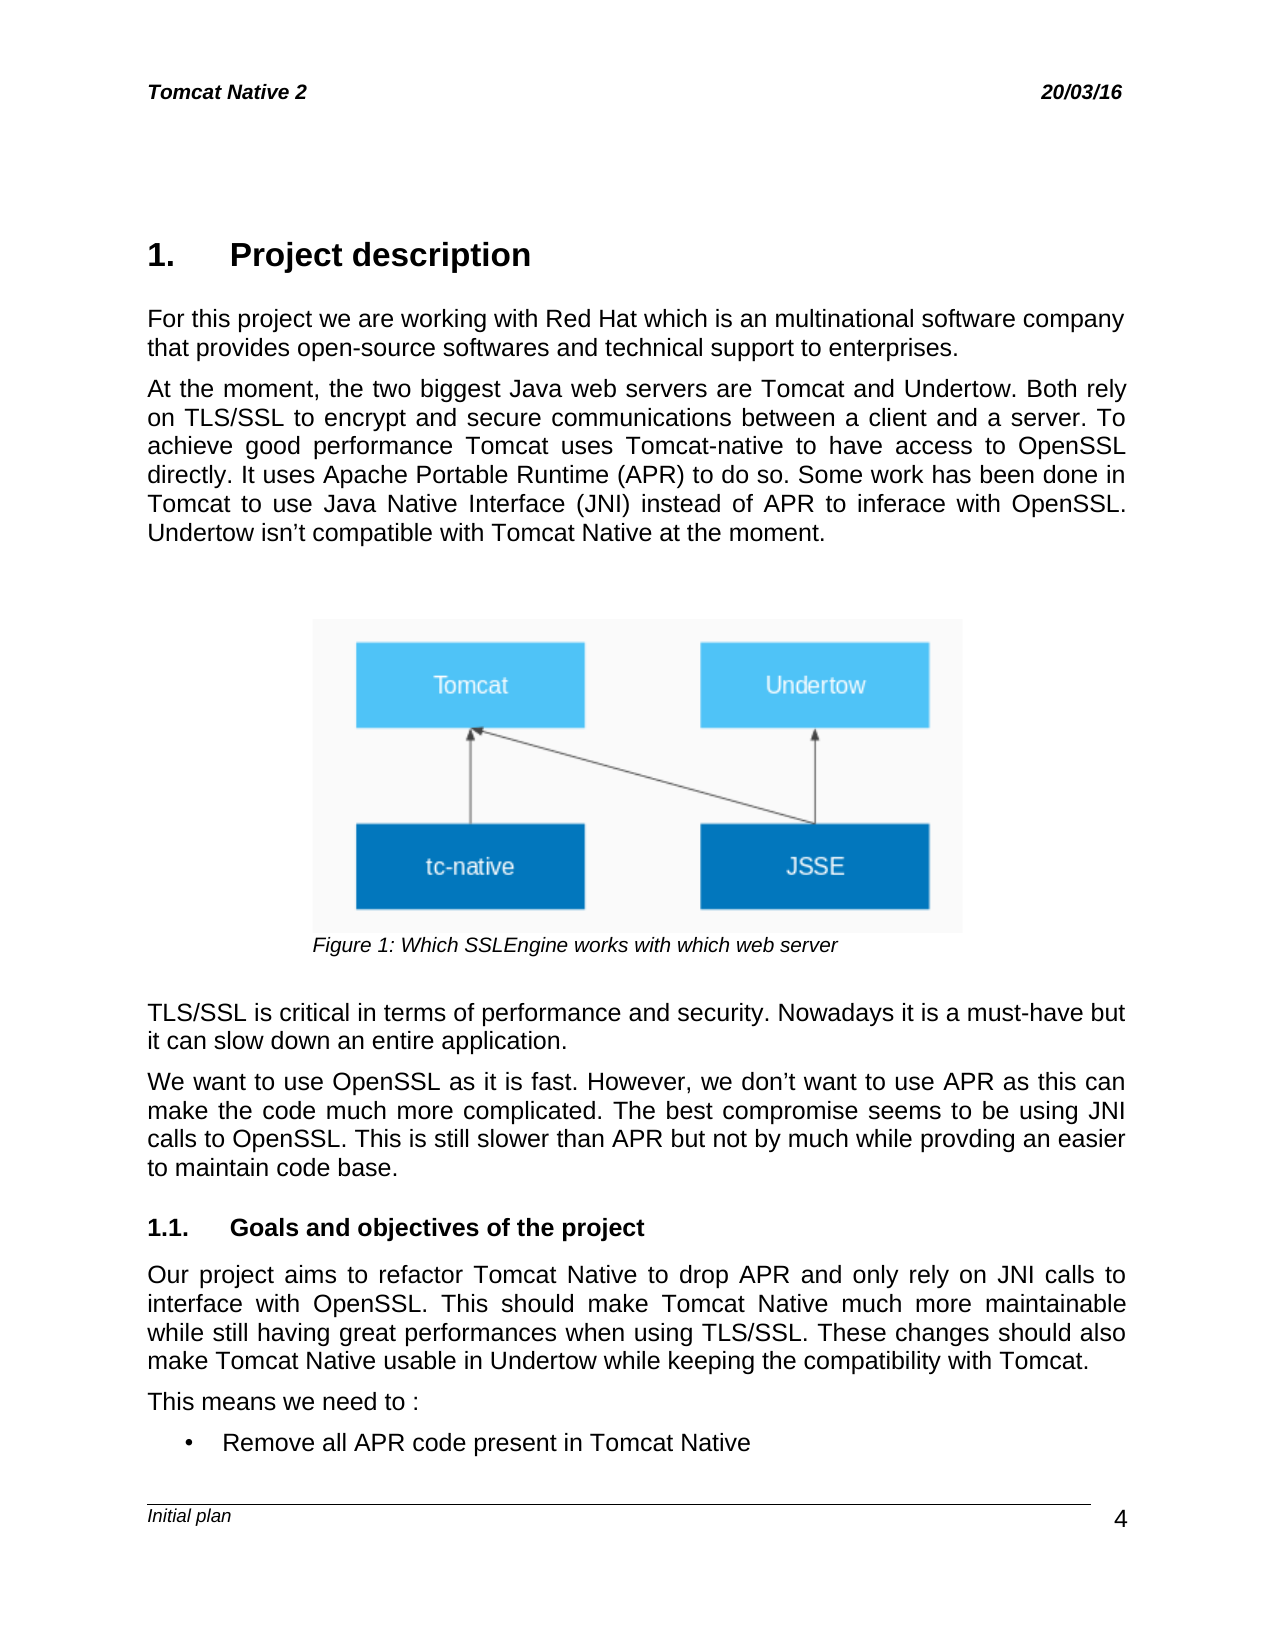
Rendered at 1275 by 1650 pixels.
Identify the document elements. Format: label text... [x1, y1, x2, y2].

text TLS/SSL is critical in terms of performance and security. Nowadays it is a must-have but it can slow down an entire application. [147, 997, 1128, 1055]
subtitle Project description [147, 235, 1128, 273]
text Our project aims to refactor Tomcat Native to drop APR and only rely on JNI calls to interface with OpenSSL. This should make Tomcat Native much more maintainable while still having great performances when using TLS/SSL. These changes should also make Tomcat Native usable in Undertow while keeping the compatibility with Tomcat. [147, 1260, 1128, 1375]
text At the moment, the two biggest Java web servers are Tomcat and Undertow. Both rely on TLS/SSL to encrypt and secure communications between a client and a server. To achieve good performance Tomcat uses Tomcat-native to have access to OpenSSL directly. It uses Apache Portable Runtime (APR) to do so. Some work has been done in Tomcat to use Java Native Interface (JNI) instead of APR to inferace with OpenSSL. Undertow isn’t compatible with Tomcat Native at the moment. [147, 374, 1128, 546]
text This means we need to : [147, 1387, 1128, 1416]
picture [312, 619, 963, 933]
subtitle Goals and objectives of the project [147, 1213, 1128, 1242]
text Figure 1: Which SSLEngine works with which web server [312, 933, 962, 957]
text For this project we are working with Red Hat which is an multinational software company that provides open-source softwares and technical support to enterprises. [147, 304, 1128, 362]
text We want to use OpenSSL as it is fast. However, we don’t want to use APR as this can make the code much more complicated. The best compromise seems to be using JNI calls to OpenSSL. This is still slower than APR but not by much while provding an easier to maintain code base. [147, 1067, 1128, 1182]
list Remove all APR code present in Tomcat Native [184, 1427, 1128, 1456]
